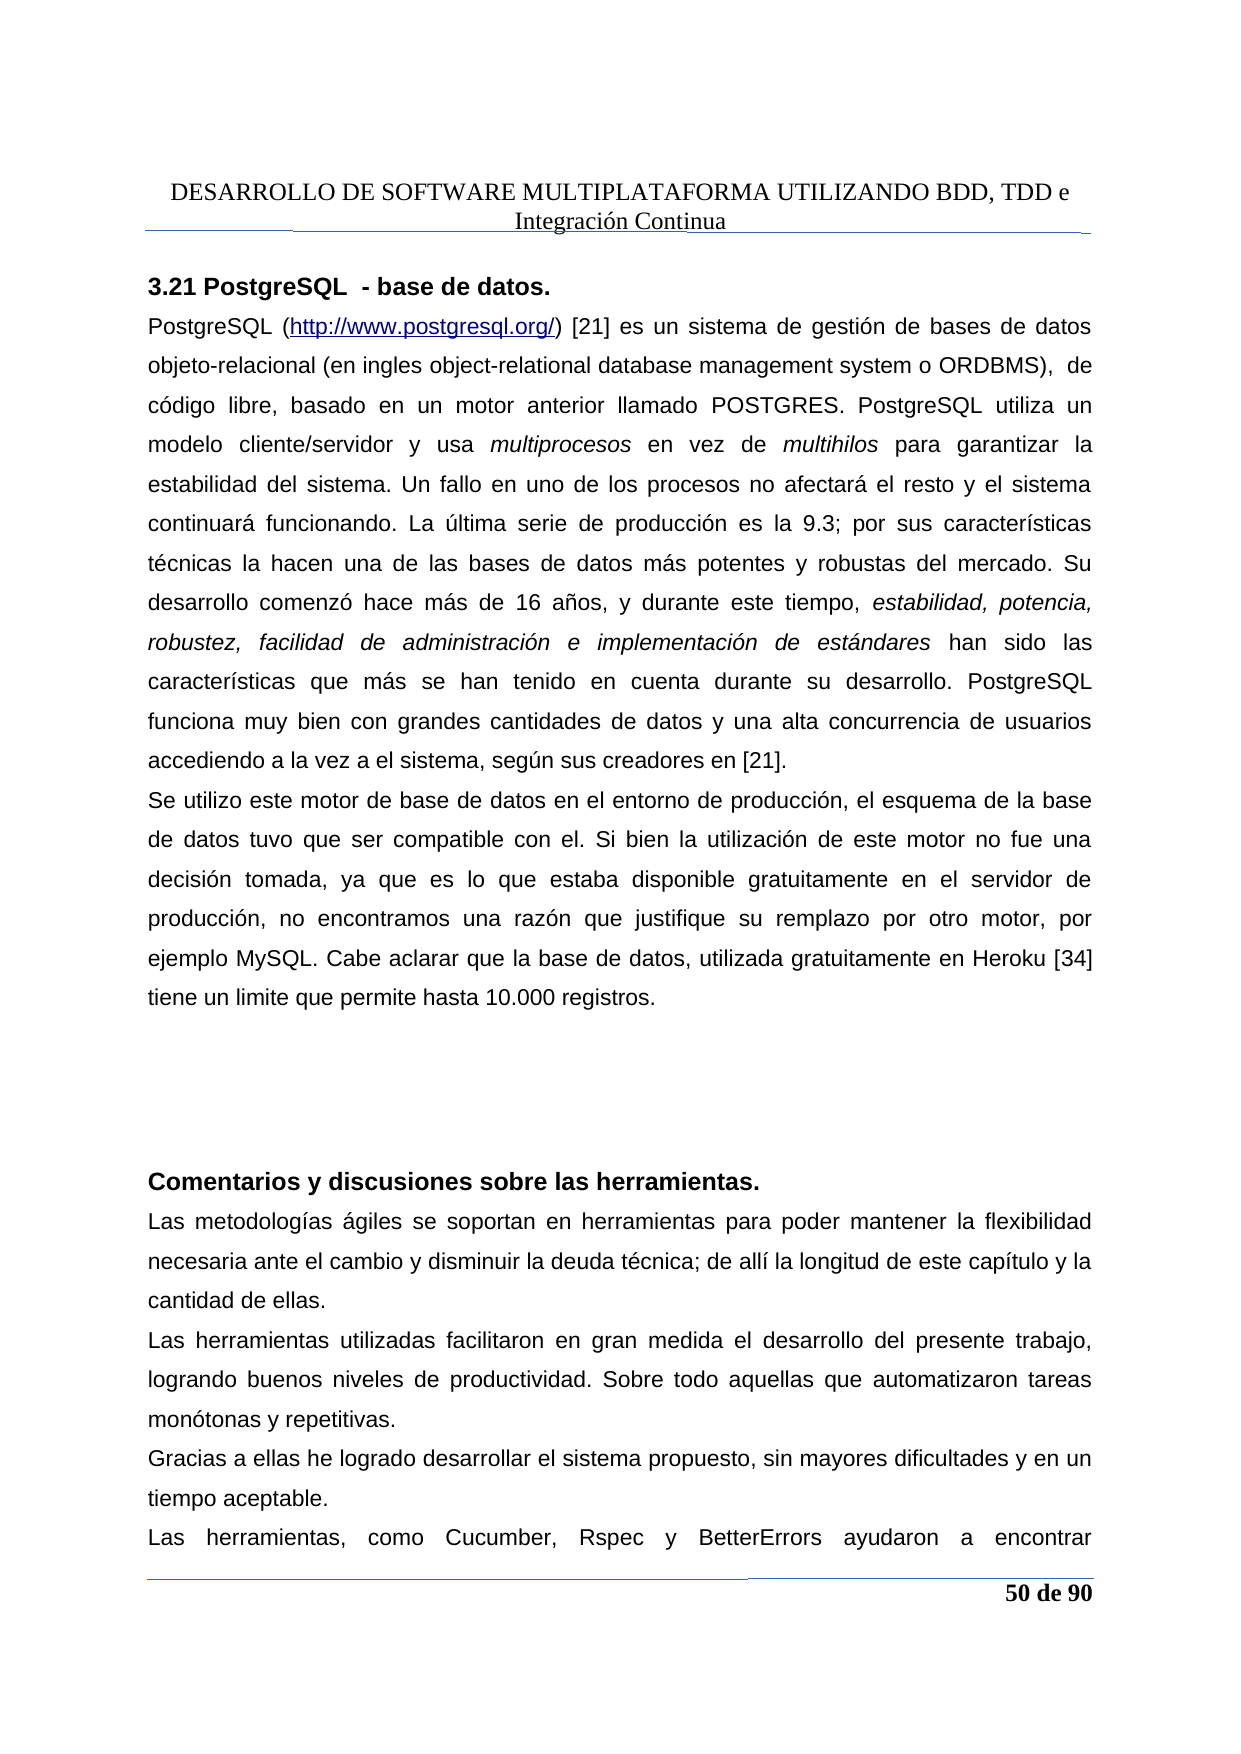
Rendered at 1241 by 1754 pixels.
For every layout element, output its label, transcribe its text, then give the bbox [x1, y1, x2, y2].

text Gracias a ellas he logrado desarrollar el sistema propuesto, sin mayores dificultades y en un tiempo aceptable. [148, 1445, 1093, 1511]
text Las herramientas utilizadas facilitaron en gran medida el desarrollo del presente trabajo, logrando buenos niveles de productividad. Sobre todo aquellas que automatizaron tareas monótonas y repetitivas. [148, 1327, 1093, 1432]
text PostgreSQL (http://www.postgresql.org/) [21] es un sistema de gestión de bases de datos objeto-relacional (en ingles object-relational database management system o ORDBMS), de código libre, basado en un motor anterior llamado POSTGRES. PostgreSQL utiliza un modelo cliente/servidor y usa multiprocesos en vez de multihilos para garantizar la estabilidad del sistema. Un fallo en uno de los procesos no afectará el resto y el sistema continuará funcionando. La última serie de producción es la 9.3; por sus características técnicas la hacen una de las bases de datos más potentes y robustas del mercado. Su desarrollo comenzó hace más de 16 años, y durante este tiempo, estabilidad, potencia, robustez, facilidad de administración e implementación de estándares han sido las características que más se han tenido en cuenta durante su desarrollo. PostgreSQL funciona muy bien con grandes cantidades de datos y una alta concurrencia de usuarios accediendo a la vez a el sistema, según sus creadores en [21]. [148, 313, 1093, 773]
text Las herramientas, como Cucumber, Rspec y BetterErrors ayudaron a encontrar [148, 1524, 1093, 1550]
text Se utilizo este motor de base de datos en el entorno de producción, el esquema de la base de datos tuvo que ser compatible con el. Si bien la utilización de este motor no fue una decisión tomada, ya que es lo que estaba disponible gratuitamente en el servidor de producción, no encontramos una razón que justifique su remplazo por otro motor, por ejemplo MySQL. Cabe aclarar que la base de datos, utilizada gratuitamente en Heroku [34] tiene un limite que permite hasta 10.000 registros. [148, 787, 1093, 1010]
subtitle Comentarios y discusiones sobre las herramientas. [148, 1167, 1093, 1196]
subtitle 3.21 PostgreSQL - base de datos. [148, 272, 1093, 300]
text Las metodologías ágiles se soportan en herramientas para poder mantener la flexibilidad necesaria ante el cambio y disminuir la deuda técnica; de allí la longitud de este capítulo y la cantidad de ellas. [148, 1208, 1093, 1313]
